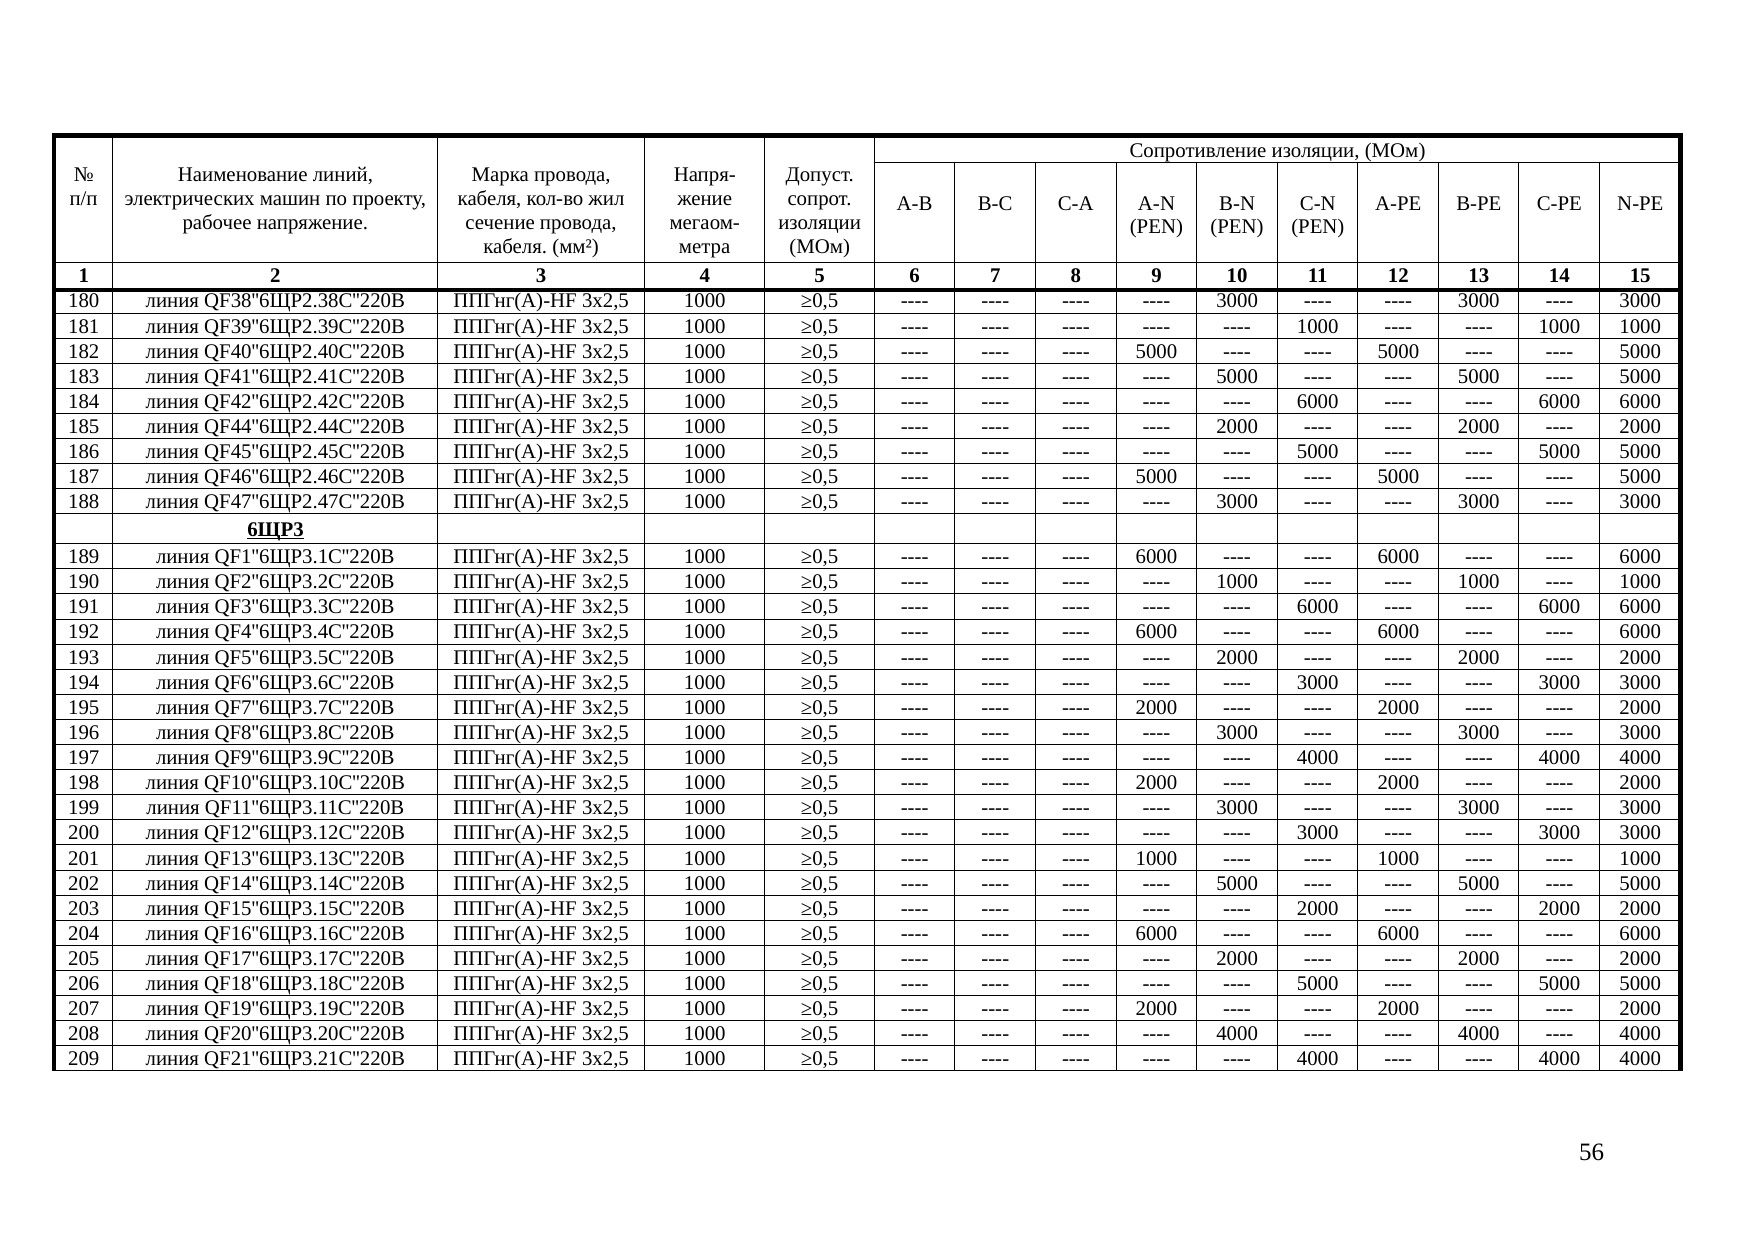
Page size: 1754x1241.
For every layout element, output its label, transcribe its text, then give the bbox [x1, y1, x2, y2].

table_cell ППГнг(А)-HF 3х2,5 [438, 620, 644, 643]
table_cell В-N (PEN) [1197, 163, 1277, 262]
table_cell ---- [1358, 820, 1438, 844]
table_cell ---- [1197, 314, 1277, 338]
table_cell 3000 [1600, 820, 1678, 844]
table_cell ---- [955, 845, 1035, 869]
table_cell 2000 [1439, 645, 1518, 669]
table_cell 200 [56, 820, 112, 844]
table_cell 3000 [1439, 795, 1518, 819]
table_cell 1000 [645, 645, 764, 669]
table_cell 5000 [1439, 364, 1518, 388]
table_cell ---- [875, 464, 954, 488]
table_cell 180 [56, 292, 112, 312]
table_cell ≥0,5 [765, 1046, 874, 1070]
table_cell 5000 [1519, 971, 1599, 995]
table_cell линия QF10''6ЩР3.10С''220В [113, 770, 437, 794]
table_cell ---- [1117, 896, 1196, 920]
table_cell ---- [1036, 896, 1116, 920]
table_cell ---- [1278, 996, 1357, 1020]
table_cell 1000 [645, 670, 764, 694]
table_cell ---- [955, 1046, 1035, 1070]
table_cell ---- [1036, 544, 1116, 568]
table_cell [56, 514, 112, 543]
table_cell ---- [1197, 339, 1277, 363]
table_cell 194 [56, 670, 112, 694]
table_cell ≥0,5 [765, 339, 874, 363]
table_cell 1000 [645, 921, 764, 945]
table_cell А-N (PEN) [1117, 163, 1196, 262]
table_cell 1000 [645, 489, 764, 513]
table_cell 14 [1519, 263, 1599, 287]
table_cell ППГнг(А)-HF 3х2,5 [438, 544, 644, 568]
table_cell ---- [1197, 845, 1277, 869]
table_cell ППГнг(А)-HF 3х2,5 [438, 389, 644, 413]
table_cell ---- [1358, 720, 1438, 744]
table_cell 196 [56, 720, 112, 744]
table_cell 2000 [1117, 770, 1196, 794]
table_cell 199 [56, 795, 112, 819]
table_cell 186 [56, 439, 112, 463]
table_cell ≥0,5 [765, 795, 874, 819]
table_cell 2000 [1439, 414, 1518, 438]
table_cell ---- [875, 594, 954, 618]
table_cell ≥0,5 [765, 770, 874, 794]
table_cell ---- [1278, 645, 1357, 669]
table_cell ---- [1197, 921, 1277, 945]
table_cell ППГнг(А)-HF 3х2,5 [438, 645, 644, 669]
table_cell ---- [1036, 745, 1116, 769]
table_cell линия QF38''6ЩР2.38С''220В [113, 292, 437, 312]
table_cell ---- [1519, 845, 1599, 869]
table_cell ---- [1278, 1021, 1357, 1045]
table_cell [1036, 514, 1116, 543]
table_cell 1000 [645, 569, 764, 593]
table_cell ≥0,5 [765, 314, 874, 338]
table_cell ППГнг(А)-HF 3х2,5 [438, 464, 644, 488]
table_cell С-N (PEN) [1278, 163, 1357, 262]
table_cell ---- [1117, 795, 1196, 819]
table_cell 1000 [645, 996, 764, 1020]
table_cell ---- [1036, 695, 1116, 719]
table_cell 3000 [1439, 720, 1518, 744]
table_cell ---- [1439, 464, 1518, 488]
table_cell В-РЕ [1439, 163, 1518, 262]
table_cell ---- [1036, 292, 1116, 312]
table_cell 1000 [645, 1046, 764, 1070]
table_cell ---- [1439, 544, 1518, 568]
table_cell ---- [1358, 389, 1438, 413]
table_cell 5000 [1197, 364, 1277, 388]
table_cell ---- [1358, 489, 1438, 513]
table_cell ППГнг(А)-HF 3х2,5 [438, 971, 644, 995]
table_cell ---- [1197, 820, 1277, 844]
table_cell 2000 [1600, 996, 1678, 1020]
table_cell ≥0,5 [765, 845, 874, 869]
table_cell 182 [56, 339, 112, 363]
table_cell [1197, 514, 1277, 543]
table_cell ---- [875, 1021, 954, 1045]
table_cell 3000 [1439, 489, 1518, 513]
table_cell ≥0,5 [765, 695, 874, 719]
table_cell 3000 [1197, 795, 1277, 819]
table_cell ---- [1117, 389, 1196, 413]
table_cell ---- [875, 569, 954, 593]
table_cell [765, 514, 874, 543]
table_cell ---- [875, 620, 954, 643]
table_cell 4000 [1278, 745, 1357, 769]
table_header № п/п [56, 138, 112, 262]
table_cell ---- [875, 292, 954, 312]
table_cell 1000 [645, 389, 764, 413]
table_cell ---- [1197, 996, 1277, 1020]
table_cell 5000 [1197, 871, 1277, 894]
table_cell ---- [875, 871, 954, 894]
table_cell ---- [875, 971, 954, 995]
table_cell ---- [1439, 1046, 1518, 1070]
table_cell 3000 [1278, 670, 1357, 694]
table_cell ≥0,5 [765, 896, 874, 920]
table_cell С-А [1036, 163, 1116, 262]
table_cell 10 [1197, 263, 1277, 287]
table_cell линия QF19''6ЩР3.19С''220В [113, 996, 437, 1020]
table_cell ---- [1519, 645, 1599, 669]
table_cell 209 [56, 1046, 112, 1070]
table_cell ---- [1278, 339, 1357, 363]
table_cell ---- [1117, 871, 1196, 894]
table_cell ---- [1197, 745, 1277, 769]
table_cell ---- [1036, 569, 1116, 593]
table_cell ---- [1197, 464, 1277, 488]
table_cell ≥0,5 [765, 620, 874, 643]
table_cell 1000 [1439, 569, 1518, 593]
table_cell ---- [1117, 594, 1196, 618]
table_cell ---- [955, 314, 1035, 338]
table_cell ---- [1439, 745, 1518, 769]
table_cell 5000 [1600, 339, 1678, 363]
table_cell 3000 [1600, 670, 1678, 694]
table_cell ---- [1358, 946, 1438, 970]
table_cell 6000 [1117, 921, 1196, 945]
table_cell 1000 [1600, 314, 1678, 338]
table_cell ---- [875, 1046, 954, 1070]
table_cell ---- [1036, 645, 1116, 669]
table_cell ---- [1519, 996, 1599, 1020]
table_cell ---- [1036, 414, 1116, 438]
table_cell линия QF12''6ЩР3.12С''220В [113, 820, 437, 844]
table_cell 2000 [1600, 770, 1678, 794]
table_cell линия QF8''6ЩР3.8С''220В [113, 720, 437, 744]
table_cell 1000 [645, 770, 764, 794]
table_cell ---- [1519, 871, 1599, 894]
table_cell 1000 [1600, 845, 1678, 869]
table_cell 4000 [1519, 745, 1599, 769]
table_cell ---- [955, 720, 1035, 744]
table_cell ---- [1036, 364, 1116, 388]
table_cell [1117, 514, 1196, 543]
table_cell линия QF2''6ЩР3.2С''220В [113, 569, 437, 593]
table_cell 6 [875, 263, 954, 287]
table_cell ≥0,5 [765, 292, 874, 312]
table_cell ---- [1197, 594, 1277, 618]
table_cell 6000 [1358, 620, 1438, 643]
table_cell ---- [1439, 971, 1518, 995]
table_cell ППГнг(А)-HF 3х2,5 [438, 820, 644, 844]
table_cell ---- [875, 389, 954, 413]
table_cell 198 [56, 770, 112, 794]
table_cell ---- [1278, 464, 1357, 488]
table_cell ---- [1439, 896, 1518, 920]
table_cell ---- [1036, 594, 1116, 618]
table_cell ---- [1278, 620, 1357, 643]
table_cell ППГнг(А)-HF 3х2,5 [438, 795, 644, 819]
table_cell [1358, 514, 1438, 543]
table_cell ---- [955, 594, 1035, 618]
table_cell ППГнг(А)-HF 3х2,5 [438, 439, 644, 463]
table_cell 5000 [1278, 439, 1357, 463]
table_cell ---- [955, 871, 1035, 894]
table_cell ---- [875, 795, 954, 819]
table_cell ---- [1036, 921, 1116, 945]
table_cell ---- [1358, 439, 1438, 463]
table_cell ---- [1197, 770, 1277, 794]
table_cell ППГнг(А)-HF 3х2,5 [438, 339, 644, 363]
table_cell 1000 [1600, 569, 1678, 593]
table_cell 3000 [1519, 820, 1599, 844]
table_cell ---- [875, 544, 954, 568]
table_cell 2000 [1358, 996, 1438, 1020]
table_cell 5000 [1358, 464, 1438, 488]
table_cell 5000 [1519, 439, 1599, 463]
table_cell линия QF40''6ЩР2.40С''220В [113, 339, 437, 363]
table_cell N-PE [1600, 163, 1678, 262]
table_cell ≥0,5 [765, 996, 874, 1020]
table_cell 2000 [1197, 645, 1277, 669]
table_cell ≥0,5 [765, 871, 874, 894]
table_cell ---- [1439, 695, 1518, 719]
table_cell ---- [1439, 594, 1518, 618]
table_cell ---- [875, 845, 954, 869]
table_cell 3000 [1197, 292, 1277, 312]
table_cell линия QF42''6ЩР2.42С''220В [113, 389, 437, 413]
table_cell ---- [1197, 695, 1277, 719]
table_cell ---- [1358, 364, 1438, 388]
table_cell 12 [1358, 263, 1438, 287]
table_cell 2000 [1600, 414, 1678, 438]
table_cell С-РЕ [1519, 163, 1599, 262]
table_cell 11 [1278, 263, 1357, 287]
table_cell ППГнг(А)-HF 3х2,5 [438, 594, 644, 618]
table_cell линия QF7''6ЩР3.7С''220В [113, 695, 437, 719]
table_cell ---- [875, 921, 954, 945]
table_cell линия QF6''6ЩР3.6С''220В [113, 670, 437, 694]
table_cell ---- [955, 695, 1035, 719]
table_cell ---- [955, 1021, 1035, 1045]
table_cell 187 [56, 464, 112, 488]
table_cell ---- [1439, 845, 1518, 869]
table_cell ---- [1439, 389, 1518, 413]
table_cell ---- [1197, 620, 1277, 643]
table_cell ---- [1036, 996, 1116, 1020]
table_cell линия QF45''6ЩР2.45С''220В [113, 439, 437, 463]
table_cell 1000 [645, 871, 764, 894]
table_cell ---- [1519, 695, 1599, 719]
table_cell 3000 [1278, 820, 1357, 844]
table_header Сопротивление изоляции, (МОм) [875, 138, 1678, 162]
table_cell ---- [1519, 414, 1599, 438]
table_cell ---- [1117, 1021, 1196, 1045]
table_cell ППГнг(А)-HF 3х2,5 [438, 896, 644, 920]
table_cell ---- [1197, 971, 1277, 995]
table_cell ---- [1036, 770, 1116, 794]
table_cell ---- [1197, 389, 1277, 413]
table_cell 2000 [1117, 695, 1196, 719]
table_cell ППГнг(А)-HF 3х2,5 [438, 569, 644, 593]
table_cell ---- [1439, 439, 1518, 463]
table_cell 1000 [645, 544, 764, 568]
table_cell 4000 [1600, 1046, 1678, 1070]
table_cell 192 [56, 620, 112, 643]
table_cell ---- [1519, 292, 1599, 312]
table_cell ---- [1519, 720, 1599, 744]
table_cell ---- [1358, 971, 1438, 995]
table_cell 184 [56, 389, 112, 413]
table_cell 6000 [1278, 594, 1357, 618]
table_cell 6000 [1117, 544, 1196, 568]
table_cell ---- [1036, 670, 1116, 694]
table_cell 193 [56, 645, 112, 669]
table_cell 4000 [1600, 745, 1678, 769]
table_cell 1000 [645, 845, 764, 869]
table_cell ---- [1278, 544, 1357, 568]
table_cell ---- [1519, 620, 1599, 643]
table_cell 13 [1439, 263, 1518, 287]
table_cell 4000 [1519, 1046, 1599, 1070]
table_cell 2000 [1600, 946, 1678, 970]
table_cell 1000 [645, 695, 764, 719]
table_cell ---- [1117, 414, 1196, 438]
table_cell ---- [875, 820, 954, 844]
table_cell ---- [1519, 946, 1599, 970]
table_cell 5 [765, 263, 874, 287]
table_cell 6000 [1600, 921, 1678, 945]
table_cell ---- [1519, 1021, 1599, 1045]
table_cell ---- [1358, 594, 1438, 618]
table_cell ППГнг(А)-HF 3х2,5 [438, 292, 644, 312]
table_cell ---- [875, 896, 954, 920]
table_cell линия QF18''6ЩР3.18С''220В [113, 971, 437, 995]
table_cell ---- [875, 439, 954, 463]
table_cell 3000 [1600, 489, 1678, 513]
table_cell линия QF1''6ЩР3.1С''220В [113, 544, 437, 568]
table_cell ---- [1519, 364, 1599, 388]
table_cell 205 [56, 946, 112, 970]
table_cell 181 [56, 314, 112, 338]
table_cell 203 [56, 896, 112, 920]
table_cell 1000 [645, 314, 764, 338]
table_cell 7 [955, 263, 1035, 287]
table_cell линия QF47''6ЩР2.47С''220В [113, 489, 437, 513]
table_cell ---- [1358, 645, 1438, 669]
table_cell ППГнг(А)-HF 3х2,5 [438, 414, 644, 438]
table_cell ≥0,5 [765, 569, 874, 593]
table_cell ---- [875, 720, 954, 744]
table_cell ≥0,5 [765, 1021, 874, 1045]
table_cell 5000 [1600, 971, 1678, 995]
table_cell 188 [56, 489, 112, 513]
table_cell ---- [1439, 921, 1518, 945]
table_cell ---- [1358, 795, 1438, 819]
table_cell 1000 [1117, 845, 1196, 869]
table_cell ---- [955, 670, 1035, 694]
table_cell ---- [1117, 1046, 1196, 1070]
table_cell ППГнг(А)-HF 3х2,5 [438, 996, 644, 1020]
table_cell ---- [1036, 314, 1116, 338]
table_cell ---- [1036, 820, 1116, 844]
table_cell линия QF17''6ЩР3.17С''220В [113, 946, 437, 970]
table_cell ---- [955, 544, 1035, 568]
table_cell 190 [56, 569, 112, 593]
table_cell ---- [1358, 745, 1438, 769]
table_cell 183 [56, 364, 112, 388]
table_cell 185 [56, 414, 112, 438]
table_cell линия QF15''6ЩР3.15С''220В [113, 896, 437, 920]
table_cell ---- [1036, 389, 1116, 413]
table_cell 5000 [1278, 971, 1357, 995]
table_cell ---- [1358, 414, 1438, 438]
table_cell ---- [955, 364, 1035, 388]
table_cell ---- [1278, 795, 1357, 819]
table_cell ---- [1439, 670, 1518, 694]
table_cell 2000 [1600, 896, 1678, 920]
table_cell 6000 [1600, 620, 1678, 643]
table_cell ---- [1519, 770, 1599, 794]
table_cell 1 [56, 263, 112, 287]
table_cell 3000 [1600, 720, 1678, 744]
table_cell ---- [1358, 314, 1438, 338]
table_cell ---- [955, 339, 1035, 363]
table_cell линия QF21''6ЩР3.21С''220В [113, 1046, 437, 1070]
table_cell 1000 [645, 292, 764, 312]
table_cell 4000 [1439, 1021, 1518, 1045]
table_cell ---- [955, 414, 1035, 438]
table_cell линия QF41''6ЩР2.41С''220В [113, 364, 437, 388]
table_cell 1000 [1519, 314, 1599, 338]
table_cell 6000 [1519, 594, 1599, 618]
table_cell 3000 [1197, 720, 1277, 744]
table_cell ---- [1278, 946, 1357, 970]
table_cell 4000 [1278, 1046, 1357, 1070]
table_cell ---- [1117, 745, 1196, 769]
table_cell ---- [1036, 489, 1116, 513]
table_cell ---- [1519, 464, 1599, 488]
table_cell ---- [1519, 489, 1599, 513]
table_cell ---- [1439, 996, 1518, 1020]
table_cell 2000 [1600, 645, 1678, 669]
table_cell 3000 [1197, 489, 1277, 513]
table_cell ---- [1197, 896, 1277, 920]
table_cell 2000 [1519, 896, 1599, 920]
table_cell 6000 [1600, 594, 1678, 618]
table_cell 1000 [645, 620, 764, 643]
table_cell 1000 [645, 414, 764, 438]
table_cell ≥0,5 [765, 645, 874, 669]
table_cell ---- [955, 971, 1035, 995]
table_cell 6000 [1278, 389, 1357, 413]
table_cell ---- [1036, 339, 1116, 363]
table_cell ---- [955, 389, 1035, 413]
table_cell ППГнг(А)-HF 3х2,5 [438, 745, 644, 769]
table_cell ---- [875, 339, 954, 363]
table_cell 2 [113, 263, 437, 287]
table_cell [1439, 514, 1518, 543]
table_cell 3 [438, 263, 644, 287]
table_cell ---- [875, 946, 954, 970]
table_cell [875, 514, 954, 543]
table_cell 1000 [645, 946, 764, 970]
table_cell ППГнг(А)-HF 3х2,5 [438, 695, 644, 719]
table_cell 195 [56, 695, 112, 719]
table_cell ---- [1036, 620, 1116, 643]
table_cell ---- [875, 364, 954, 388]
table_cell 5000 [1600, 464, 1678, 488]
table_cell ППГнг(А)-HF 3х2,5 [438, 720, 644, 744]
table_cell ---- [875, 670, 954, 694]
table_cell ---- [955, 946, 1035, 970]
table_cell ППГнг(А)-HF 3х2,5 [438, 946, 644, 970]
table_cell 3000 [1439, 292, 1518, 312]
table_cell 1000 [645, 820, 764, 844]
table_cell 6000 [1519, 389, 1599, 413]
table_cell ---- [1117, 569, 1196, 593]
table_cell линия QF44''6ЩР2.44С''220В [113, 414, 437, 438]
table_cell ---- [955, 439, 1035, 463]
table_cell линия QF39''6ЩР2.39С''220В [113, 314, 437, 338]
table_cell ---- [1036, 464, 1116, 488]
table_cell 6000 [1117, 620, 1196, 643]
table_cell ---- [1278, 414, 1357, 438]
table_cell 5000 [1600, 871, 1678, 894]
table_cell ---- [1278, 720, 1357, 744]
table_header Марка провода, кабеля, кол-во жил сечение провода, кабеля. (мм²) [438, 138, 644, 262]
table_cell ≥0,5 [765, 544, 874, 568]
table_cell ---- [1117, 314, 1196, 338]
table_cell 6000 [1600, 544, 1678, 568]
table_cell 2000 [1278, 896, 1357, 920]
table_cell ---- [1117, 971, 1196, 995]
table_cell 9 [1117, 263, 1196, 287]
table_cell ---- [875, 695, 954, 719]
table_cell ---- [875, 996, 954, 1020]
table_cell 6000 [1358, 544, 1438, 568]
table_cell ≥0,5 [765, 946, 874, 970]
table_cell 15 [1600, 263, 1678, 287]
table_cell 5000 [1358, 339, 1438, 363]
table_cell [1600, 514, 1678, 543]
table_cell ---- [1278, 569, 1357, 593]
table_cell ---- [1278, 489, 1357, 513]
table_cell ---- [1439, 770, 1518, 794]
table_cell ≥0,5 [765, 670, 874, 694]
table_cell ---- [1358, 670, 1438, 694]
table_cell ---- [875, 314, 954, 338]
table_cell 1000 [645, 464, 764, 488]
table_cell ---- [955, 464, 1035, 488]
table_cell линия QF3''6ЩР3.3С''220В [113, 594, 437, 618]
table_cell ---- [1197, 544, 1277, 568]
table_cell ---- [1117, 670, 1196, 694]
table_cell 197 [56, 745, 112, 769]
table_cell ---- [1439, 314, 1518, 338]
table_cell 4000 [1197, 1021, 1277, 1045]
table_cell ---- [1117, 439, 1196, 463]
table_cell ---- [1519, 544, 1599, 568]
table_cell ---- [1197, 439, 1277, 463]
table_cell ---- [1439, 339, 1518, 363]
table_cell ---- [1519, 339, 1599, 363]
table_cell ---- [1519, 795, 1599, 819]
table_cell ---- [955, 292, 1035, 312]
table_cell ---- [1439, 820, 1518, 844]
table_cell ---- [1197, 1046, 1277, 1070]
table_cell ---- [875, 745, 954, 769]
table_cell линия QF20''6ЩР3.20С''220В [113, 1021, 437, 1045]
table_cell ---- [1519, 569, 1599, 593]
table_cell ---- [1036, 439, 1116, 463]
table_cell ППГнг(А)-HF 3х2,5 [438, 1021, 644, 1045]
table_cell ---- [1036, 1046, 1116, 1070]
table_cell 1000 [645, 439, 764, 463]
table_cell ---- [1117, 946, 1196, 970]
table_cell ---- [955, 770, 1035, 794]
table_cell 1000 [645, 339, 764, 363]
table_cell [955, 514, 1035, 543]
table_cell ≥0,5 [765, 439, 874, 463]
table_cell линия QF11''6ЩР3.11С''220В [113, 795, 437, 819]
table_cell ---- [1117, 720, 1196, 744]
table_cell ---- [955, 921, 1035, 945]
table_cell ≥0,5 [765, 971, 874, 995]
table_cell ---- [955, 996, 1035, 1020]
table_cell А-РЕ [1358, 163, 1438, 262]
table_cell ≥0,5 [765, 414, 874, 438]
table_header Напря- жение мегаом- метра [645, 138, 764, 262]
table_cell 1000 [645, 364, 764, 388]
table_cell ---- [875, 489, 954, 513]
table_cell 1000 [1358, 845, 1438, 869]
table_cell ---- [1036, 845, 1116, 869]
table_cell линия QF5''6ЩР3.5С''220В [113, 645, 437, 669]
table_cell ППГнг(А)-HF 3х2,5 [438, 845, 644, 869]
table_cell ≥0,5 [765, 594, 874, 618]
table_cell ---- [1358, 569, 1438, 593]
table_cell 1000 [1197, 569, 1277, 593]
table_cell 3000 [1519, 670, 1599, 694]
table_cell ППГнг(А)-HF 3х2,5 [438, 921, 644, 945]
table_cell ---- [875, 414, 954, 438]
table_cell ≥0,5 [765, 745, 874, 769]
table_cell ---- [1117, 645, 1196, 669]
table_cell 3000 [1600, 292, 1678, 312]
table_cell 2000 [1358, 695, 1438, 719]
table_cell ППГнг(А)-HF 3х2,5 [438, 770, 644, 794]
table_header Допуст. сопрот. изоляции (МОм) [765, 138, 874, 262]
table_cell ---- [1117, 292, 1196, 312]
table_cell ППГнг(А)-HF 3х2,5 [438, 670, 644, 694]
table_cell ---- [1358, 292, 1438, 312]
table_cell 1000 [645, 720, 764, 744]
table_cell 1000 [645, 1021, 764, 1045]
table_cell ---- [1278, 845, 1357, 869]
table_cell ---- [1439, 620, 1518, 643]
table_cell ---- [955, 489, 1035, 513]
table_cell ---- [955, 569, 1035, 593]
table_cell ---- [1278, 364, 1357, 388]
table_cell 4000 [1600, 1021, 1678, 1045]
table_cell ---- [1036, 720, 1116, 744]
table_cell ≥0,5 [765, 921, 874, 945]
table_cell ---- [1358, 896, 1438, 920]
table_cell ≥0,5 [765, 489, 874, 513]
table_cell ---- [1036, 1021, 1116, 1045]
table_cell ≥0,5 [765, 464, 874, 488]
table_cell ---- [1278, 292, 1357, 312]
table_cell ППГнг(А)-HF 3х2,5 [438, 1046, 644, 1070]
table_cell ППГнг(А)-HF 3х2,5 [438, 871, 644, 894]
table_cell 5000 [1117, 339, 1196, 363]
table_cell ---- [1278, 770, 1357, 794]
table_cell ---- [1117, 820, 1196, 844]
table_cell ---- [1036, 795, 1116, 819]
table_cell ---- [1036, 871, 1116, 894]
table_cell ---- [875, 770, 954, 794]
table_cell [1519, 514, 1599, 543]
table_cell 2000 [1117, 996, 1196, 1020]
table_cell А-В [875, 163, 954, 262]
table_cell ---- [955, 645, 1035, 669]
table_cell ---- [1036, 946, 1116, 970]
table_cell 206 [56, 971, 112, 995]
table_cell 204 [56, 921, 112, 945]
table_cell ---- [1278, 921, 1357, 945]
table_cell 1000 [645, 594, 764, 618]
table_cell 5000 [1439, 871, 1518, 894]
table_cell линия QF46''6ЩР2.46С''220В [113, 464, 437, 488]
table_cell ППГнг(А)-HF 3х2,5 [438, 364, 644, 388]
table_cell 5000 [1600, 364, 1678, 388]
table_cell ---- [875, 645, 954, 669]
table_cell 4 [645, 263, 764, 287]
table_cell ---- [955, 896, 1035, 920]
table_cell ≥0,5 [765, 389, 874, 413]
table_cell 3000 [1600, 795, 1678, 819]
table_cell ---- [1278, 695, 1357, 719]
table_cell 202 [56, 871, 112, 894]
table_cell 1000 [1278, 314, 1357, 338]
table_cell В-С [955, 163, 1035, 262]
table_cell 5000 [1117, 464, 1196, 488]
table_cell линия QF13''6ЩР3.13С''220В [113, 845, 437, 869]
table_cell ППГнг(А)-HF 3х2,5 [438, 314, 644, 338]
table_cell ---- [1197, 670, 1277, 694]
table_cell ---- [955, 620, 1035, 643]
table_cell 1000 [645, 795, 764, 819]
table_cell линия QF14''6ЩР3.14С''220В [113, 871, 437, 894]
table_cell ---- [955, 795, 1035, 819]
table_cell 5000 [1600, 439, 1678, 463]
table_cell ---- [955, 820, 1035, 844]
table_header Наименование линий, электрических машин по проекту, рабочее напряжение. [113, 138, 437, 262]
table_cell линия QF9''6ЩР3.9С''220В [113, 745, 437, 769]
table_cell 2000 [1439, 946, 1518, 970]
table_cell ---- [1358, 1046, 1438, 1070]
table_cell 201 [56, 845, 112, 869]
table_cell 2000 [1600, 695, 1678, 719]
table_cell 189 [56, 544, 112, 568]
table_cell 6ЩР3 [113, 514, 437, 543]
table_cell 2000 [1197, 946, 1277, 970]
table_cell ---- [1117, 364, 1196, 388]
table_cell ≥0,5 [765, 720, 874, 744]
table_cell ---- [1036, 971, 1116, 995]
table_cell 1000 [645, 896, 764, 920]
table_cell линия QF16''6ЩР3.16С''220В [113, 921, 437, 945]
table_cell ППГнг(А)-HF 3х2,5 [438, 489, 644, 513]
table_cell ---- [1519, 921, 1599, 945]
table_cell 207 [56, 996, 112, 1020]
table_cell линия QF4''6ЩР3.4С''220В [113, 620, 437, 643]
table_cell ---- [1278, 871, 1357, 894]
table_cell [438, 514, 644, 543]
table_cell ---- [1358, 1021, 1438, 1045]
table_cell ≥0,5 [765, 820, 874, 844]
table_cell 6000 [1358, 921, 1438, 945]
table_cell 1000 [645, 745, 764, 769]
table_cell ≥0,5 [765, 364, 874, 388]
table_cell 2000 [1197, 414, 1277, 438]
table_cell [645, 514, 764, 543]
table_cell [1278, 514, 1357, 543]
table_cell ---- [1358, 871, 1438, 894]
table_cell 1000 [645, 971, 764, 995]
table_cell 6000 [1600, 389, 1678, 413]
table_cell 208 [56, 1021, 112, 1045]
table_cell ---- [1117, 489, 1196, 513]
table_cell 8 [1036, 263, 1116, 287]
table_cell ---- [955, 745, 1035, 769]
table_cell 2000 [1358, 770, 1438, 794]
table_cell 191 [56, 594, 112, 618]
